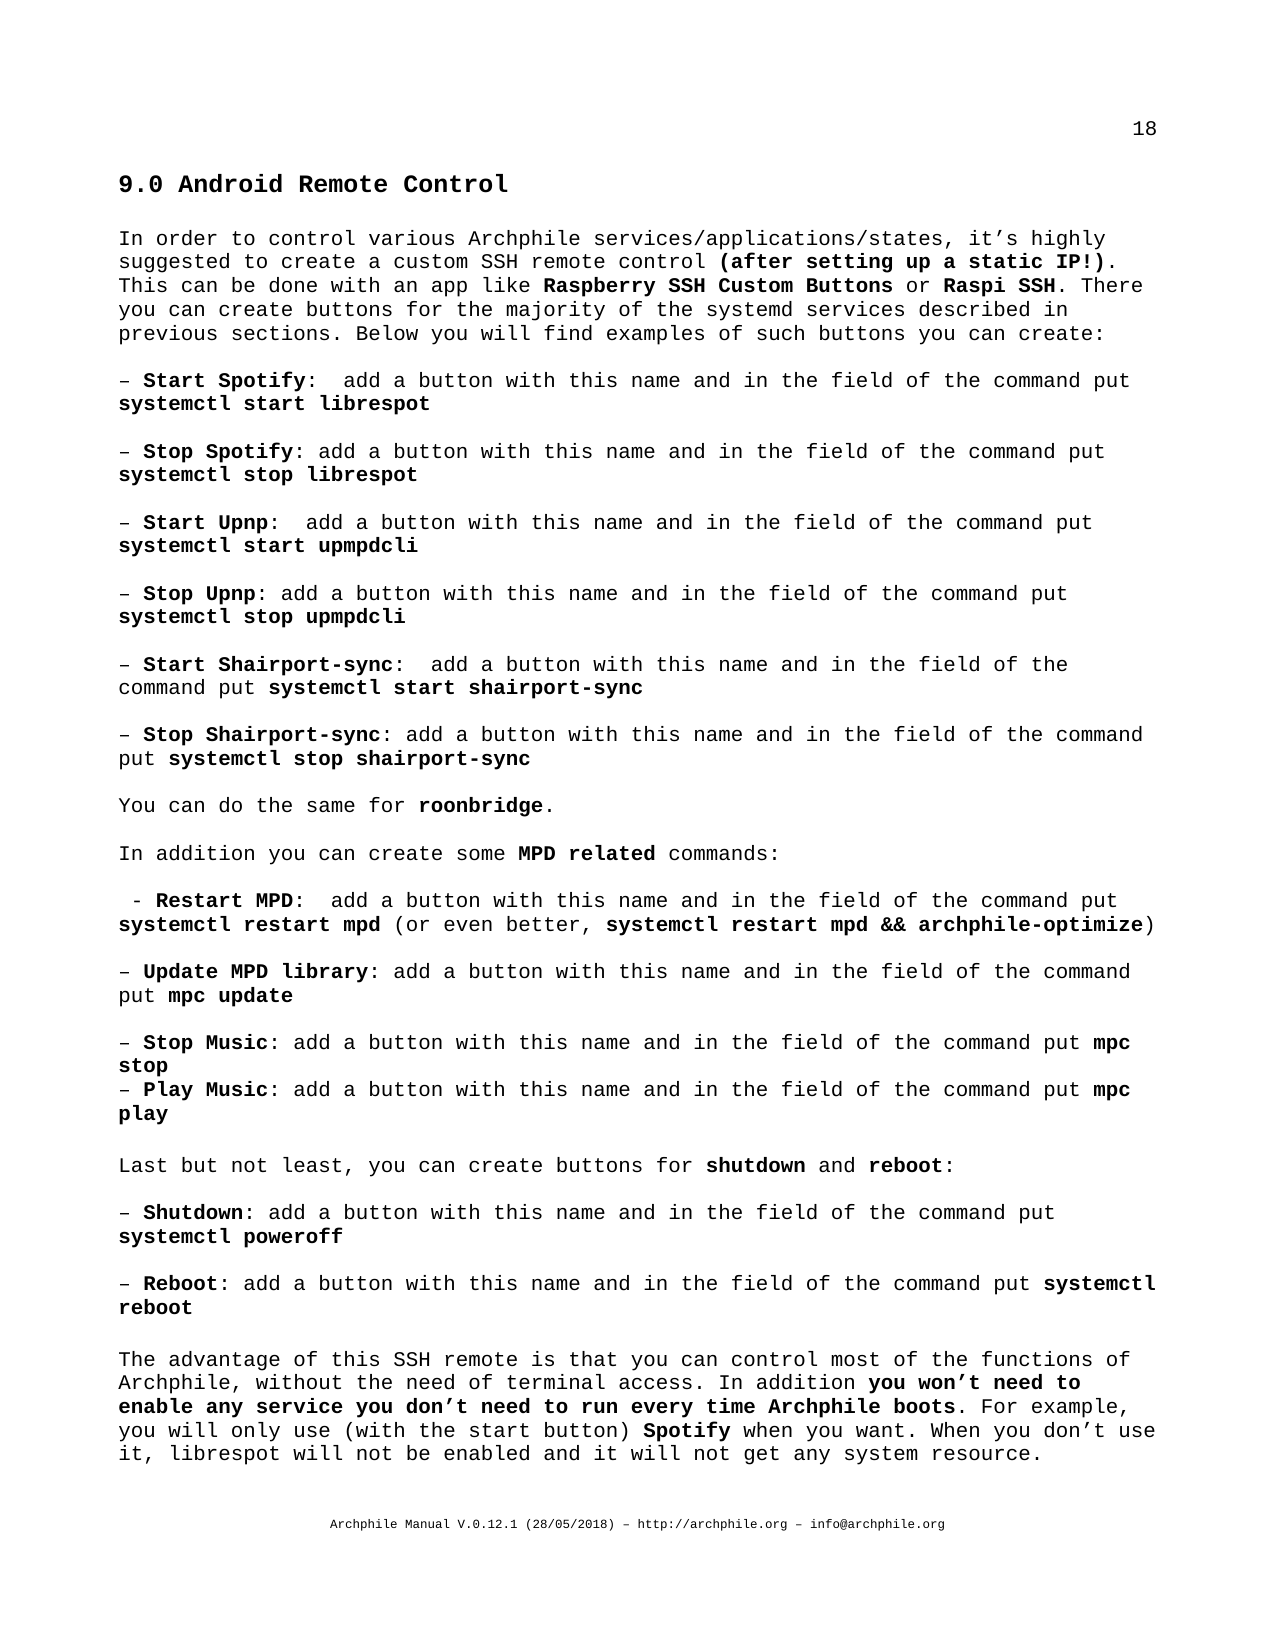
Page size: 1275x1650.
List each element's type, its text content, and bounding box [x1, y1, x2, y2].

text – Play Music: add a button with this name and in the field of the command put mpc play [118, 1079, 1157, 1126]
text - Restart MPD: add a button with this name and in the field of the command put systemctl restart mpd (or even better, systemctl restart mpd && archphile-optimize) [118, 890, 1157, 937]
text – Update MPD library: add a button with this name and in the field of the command put mpc update [118, 961, 1157, 1008]
text – Stop Spotify: add a button with this name and in the field of the command put systemctl stop librespot [118, 441, 1157, 488]
text 9.0 Android Remote Control [118, 171, 1157, 199]
text – Reboot: add a button with this name and in the field of the command put systemctl reboot [118, 1273, 1157, 1320]
text – Start Shairport-sync: add a button with this name and in the field of the command put systemctl start shairport-sync [118, 653, 1157, 701]
text – Start Spotify: add a button with this name and in the field of the command put systemctl start librespot [118, 370, 1157, 417]
text – Stop Upnp: add a button with this name and in the field of the command put systemctl stop upmpdcli [118, 583, 1157, 630]
text You can do the same for roonbridge. [118, 795, 1157, 819]
text In order to control various Archphile services/applications/states, it’s highly suggested to create a custom SSH remote control (after setting up a static IP!). This can be done with an app like Raspberry SSH Custom Buttons or Raspi SSH. There you can create buttons for the majority of the systemd services described in previous sections. Below you will find examples of such buttons you can create: [118, 228, 1157, 346]
text Last but not least, you can create buttons for shutdown and reboot: [118, 1155, 1157, 1178]
text – Stop Shairport-sync: add a button with this name and in the field of the command put systemctl stop shairport-sync [118, 724, 1157, 772]
text – Start Upnp: add a button with this name and in the field of the command put systemctl start upmpdcli [118, 512, 1157, 559]
text – Stop Music: add a button with this name and in the field of the command put mpc stop [118, 1032, 1157, 1079]
text The advantage of this SSH remote is that you can control most of the functions of Archphile, without the need of terminal access. In addition you won’t need to enable any service you don’t need to run every time Archphile boots. For example, you will only use (with the start button) Spotify when you want. When you don’t use it, librespot will not be enabled and it will not get any system resource. [118, 1349, 1157, 1467]
text – Shutdown: add a button with this name and in the field of the command put systemctl poweroff [118, 1202, 1157, 1249]
text In addition you can create some MPD related commands: [118, 843, 1157, 866]
